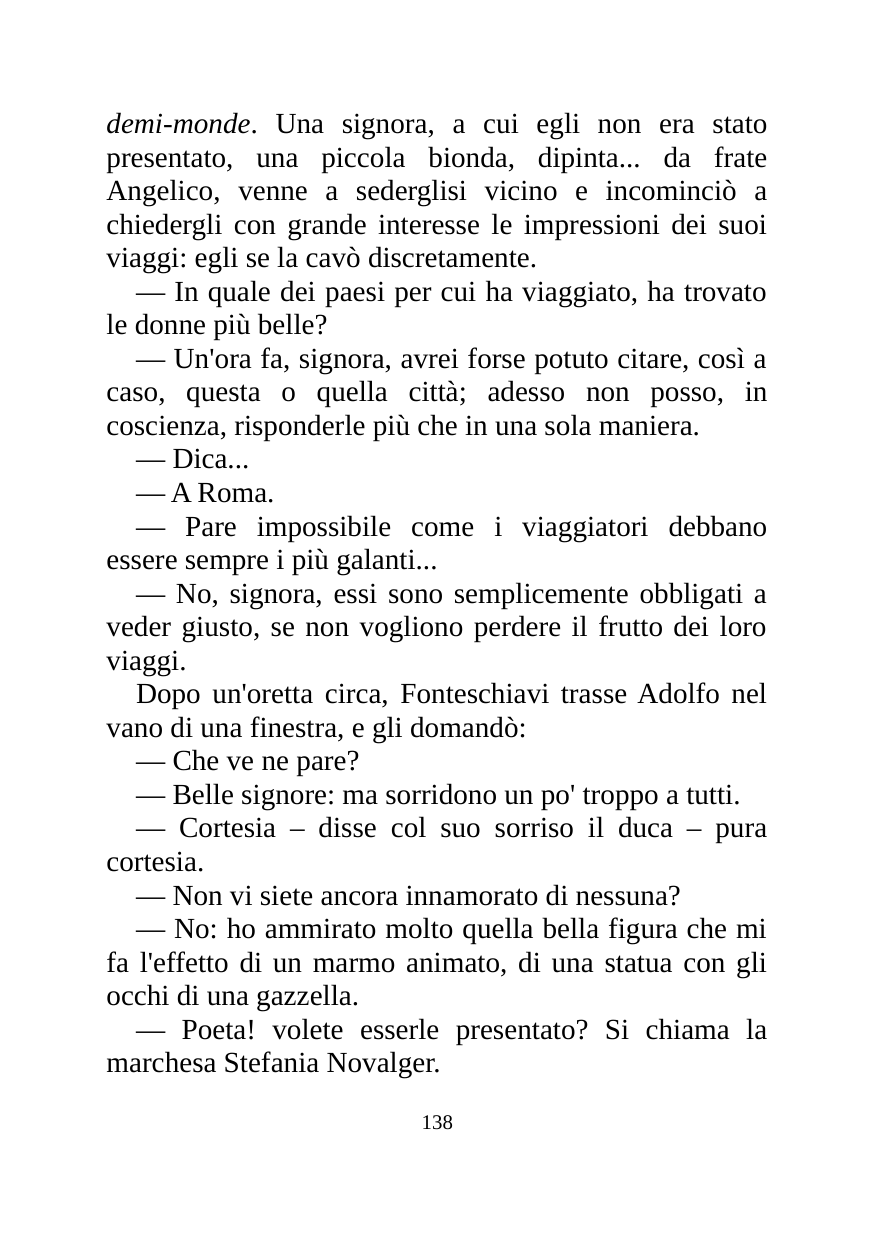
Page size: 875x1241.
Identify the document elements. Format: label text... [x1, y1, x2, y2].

text Dopo un'oretta circa, Fonteschiavi trasse Adolfo nel vano di una finestra, e gli domandò: [106, 676, 768, 743]
text demi-monde. Una signora, a cui egli non era stato presentato, una piccola bionda, dipinta... da frate Angelico, venne a sederglisi vicino e incominciò a chiedergli con grande interesse le impressioni dei suoi viaggi: egli se la cavò discretamente. [106, 106, 768, 274]
text — Poeta! volete esserle presentato? Si chiama la marchesa Stefania Novalger. [106, 1012, 768, 1079]
text — In quale dei paesi per cui ha viaggiato, ha trovato le donne più belle? [106, 274, 768, 341]
text — Cortesia – disse col suo sorriso il duca – pura cortesia. [106, 811, 768, 878]
text — Che ve ne pare? [106, 743, 768, 777]
text — Dica... [106, 442, 768, 475]
text — Belle signore: ma sorridono un po' troppo a tutti. [106, 777, 768, 811]
text — A Roma. [106, 475, 768, 509]
text — No, signora, essi sono semplicemente obbligati a veder giusto, se non vogliono perdere il frutto dei loro viaggi. [106, 576, 768, 676]
text — Non vi siete ancora innamorato di nessuna? [106, 878, 768, 911]
text — Un'ora fa, signora, avrei forse potuto citare, così a caso, questa o quella città; adesso non posso, in coscienza, risponderle più che in una sola maniera. [106, 341, 768, 442]
text — No: ho ammirato molto quella bella figura che mi fa l'effetto di un marmo animato, di una statua con gli occhi di una gazzella. [106, 911, 768, 1012]
text — Pare impossibile come i viaggiatori debbano essere sempre i più galanti... [106, 509, 768, 576]
